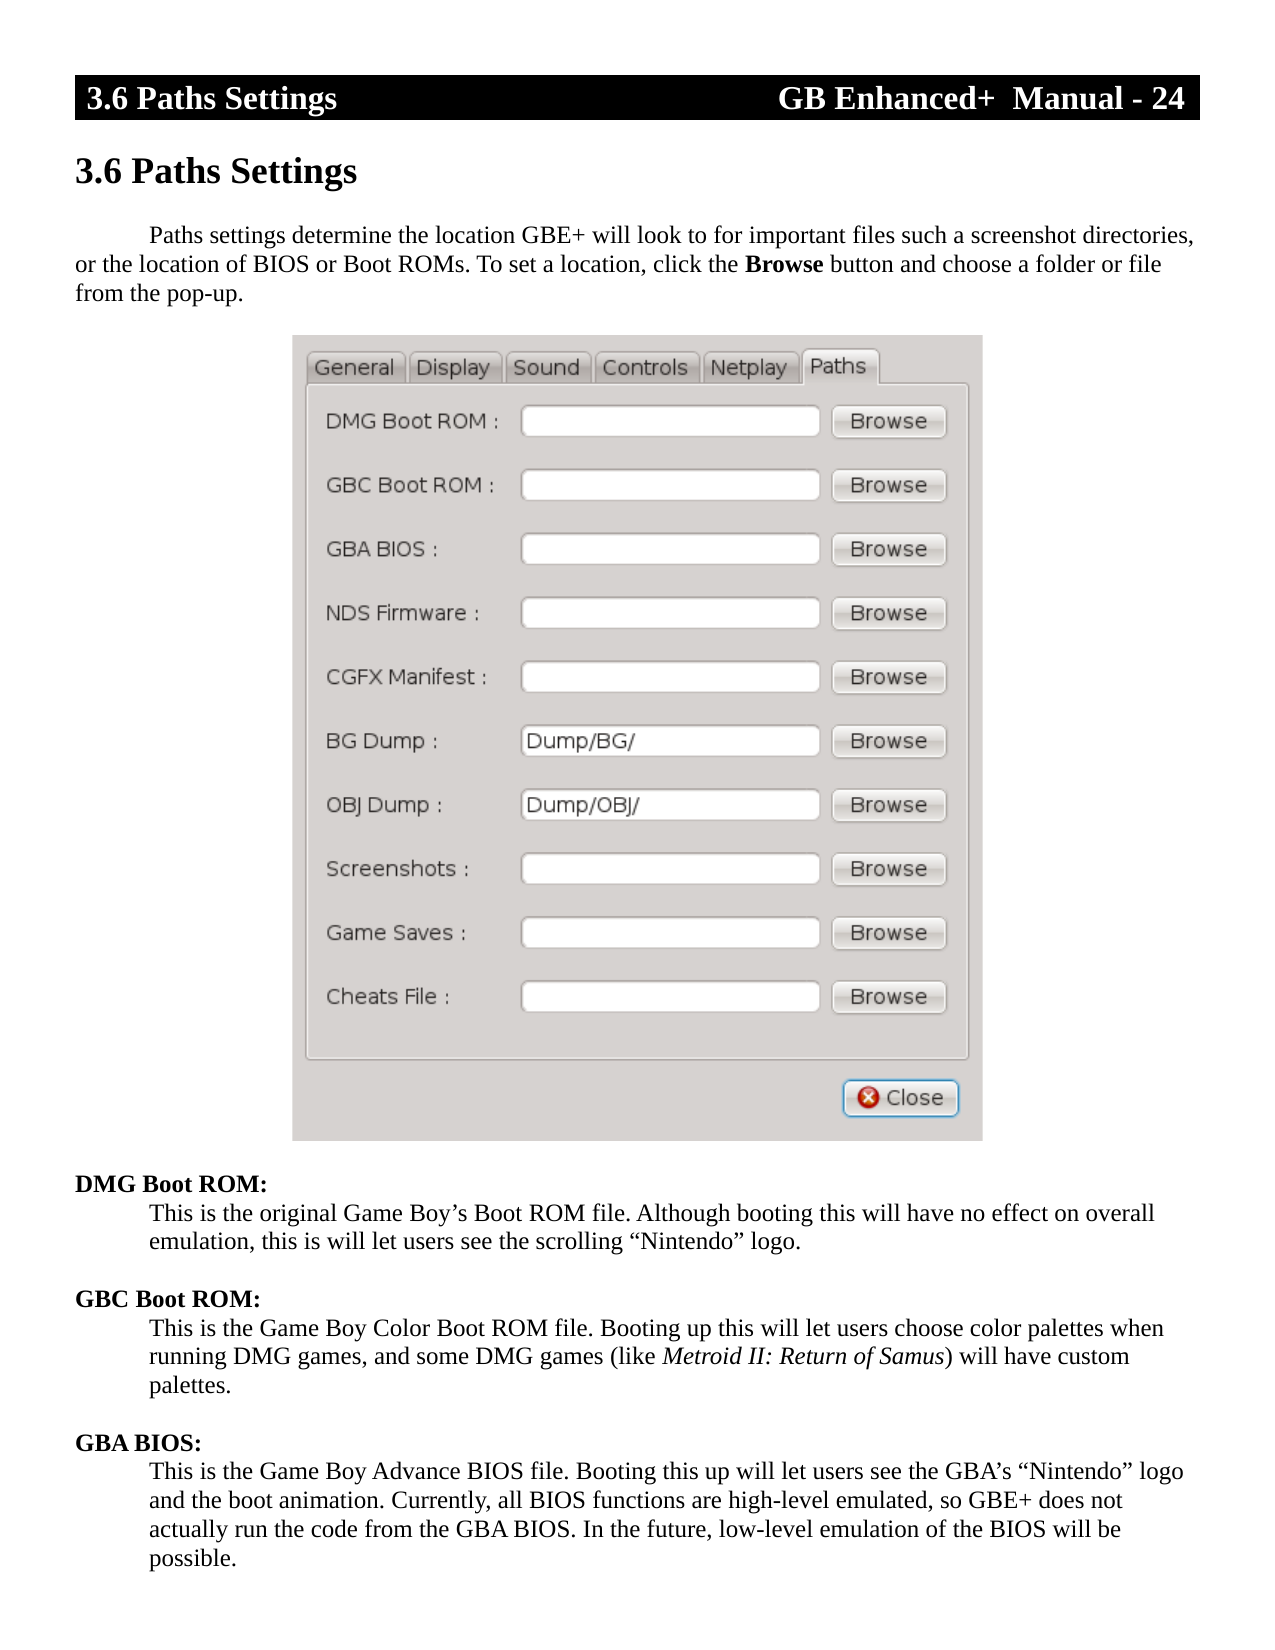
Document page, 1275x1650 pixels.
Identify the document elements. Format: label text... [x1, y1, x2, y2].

text This is the Game Boy Advance BIOS file. Booting this up will let users see the GBA’s “Nintendo” logo and the boot animation. Currently, all BIOS functions are high-level emulated, so GBE+ does not actually run the code from the GBA BIOS. In the future, low-level emulation of the BIOS will be possible. [75, 1456, 1200, 1571]
text GBA BIOS: [75, 1428, 1200, 1456]
text GBC Boot ROM: [75, 1284, 1200, 1313]
text Paths settings determine the location GBE+ will look to for important files such a screenshot directories, or the location of BIOS or Boot ROMs. To set a location, click the Browse button and choose a folder or file from the pop-up. [75, 220, 1200, 306]
picture [292, 335, 983, 1141]
text 3.6 Paths Settings [75, 148, 1200, 191]
text 3.6 Paths Settings GB Enhanced+ Manual - 24 [75, 75, 1200, 119]
text This is the Game Boy Color Boot ROM file. Booting up this will let users choose color palettes when running DMG games, and some DMG games (like Metroid II: Return of Samus) will have custom palettes. [75, 1313, 1200, 1399]
text This is the original Game Boy’s Boot ROM file. Although booting this will have no effect on overall emulation, this is will let users see the scrolling “Nintendo” logo. [75, 1198, 1200, 1255]
text DMG Boot ROM: [75, 1169, 1200, 1198]
